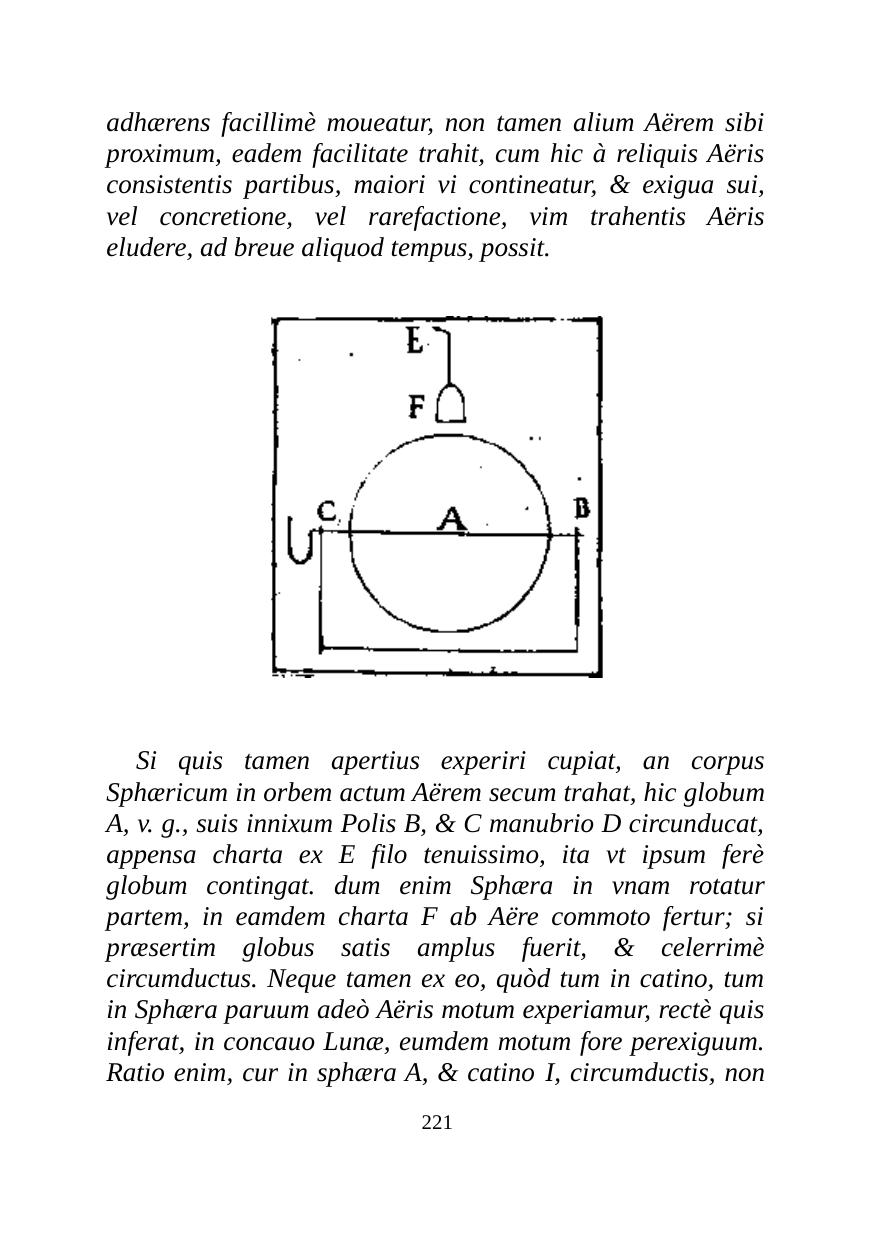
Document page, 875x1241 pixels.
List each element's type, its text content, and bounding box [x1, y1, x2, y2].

text adhærens facillimè moueatur, non tamen alium Aërem sibi proximum, eadem facilitate trahit, cum hic à reliquis Aëris consistentis partibus, maiori vi contineatur, & exigua sui, vel concretione, vel rarefactione, vim trahentis Aëris eludere, ad breue aliquod tempus, possit. [106, 106, 768, 262]
picture [271, 316, 603, 678]
text Si quis tamen apertius experiri cupiat, an corpus Sphæricum in orbem actum Aërem secum trahat, hic globum A, v. g., suis innixum Polis B, & C manubrio D circunducat, appensa charta ex E filo tenuissimo, ita vt ipsum ferè globum contingat. dum enim Sphæra in vnam rotatur partem, in eamdem charta F ab Aëre commoto fertur; si præsertim globus satis amplus fuerit, & celerrimè circumductus. Neque tamen ex eo, quòd tum in catino, tum in Sphæra paruum adeò Aëris motum experiamur, rectè quis inferat, in concauo Lunæ, eumdem motum fore perexiguum. Ratio enim, cur in sphæra A, & catino I, circumductis, non [106, 744, 768, 1087]
